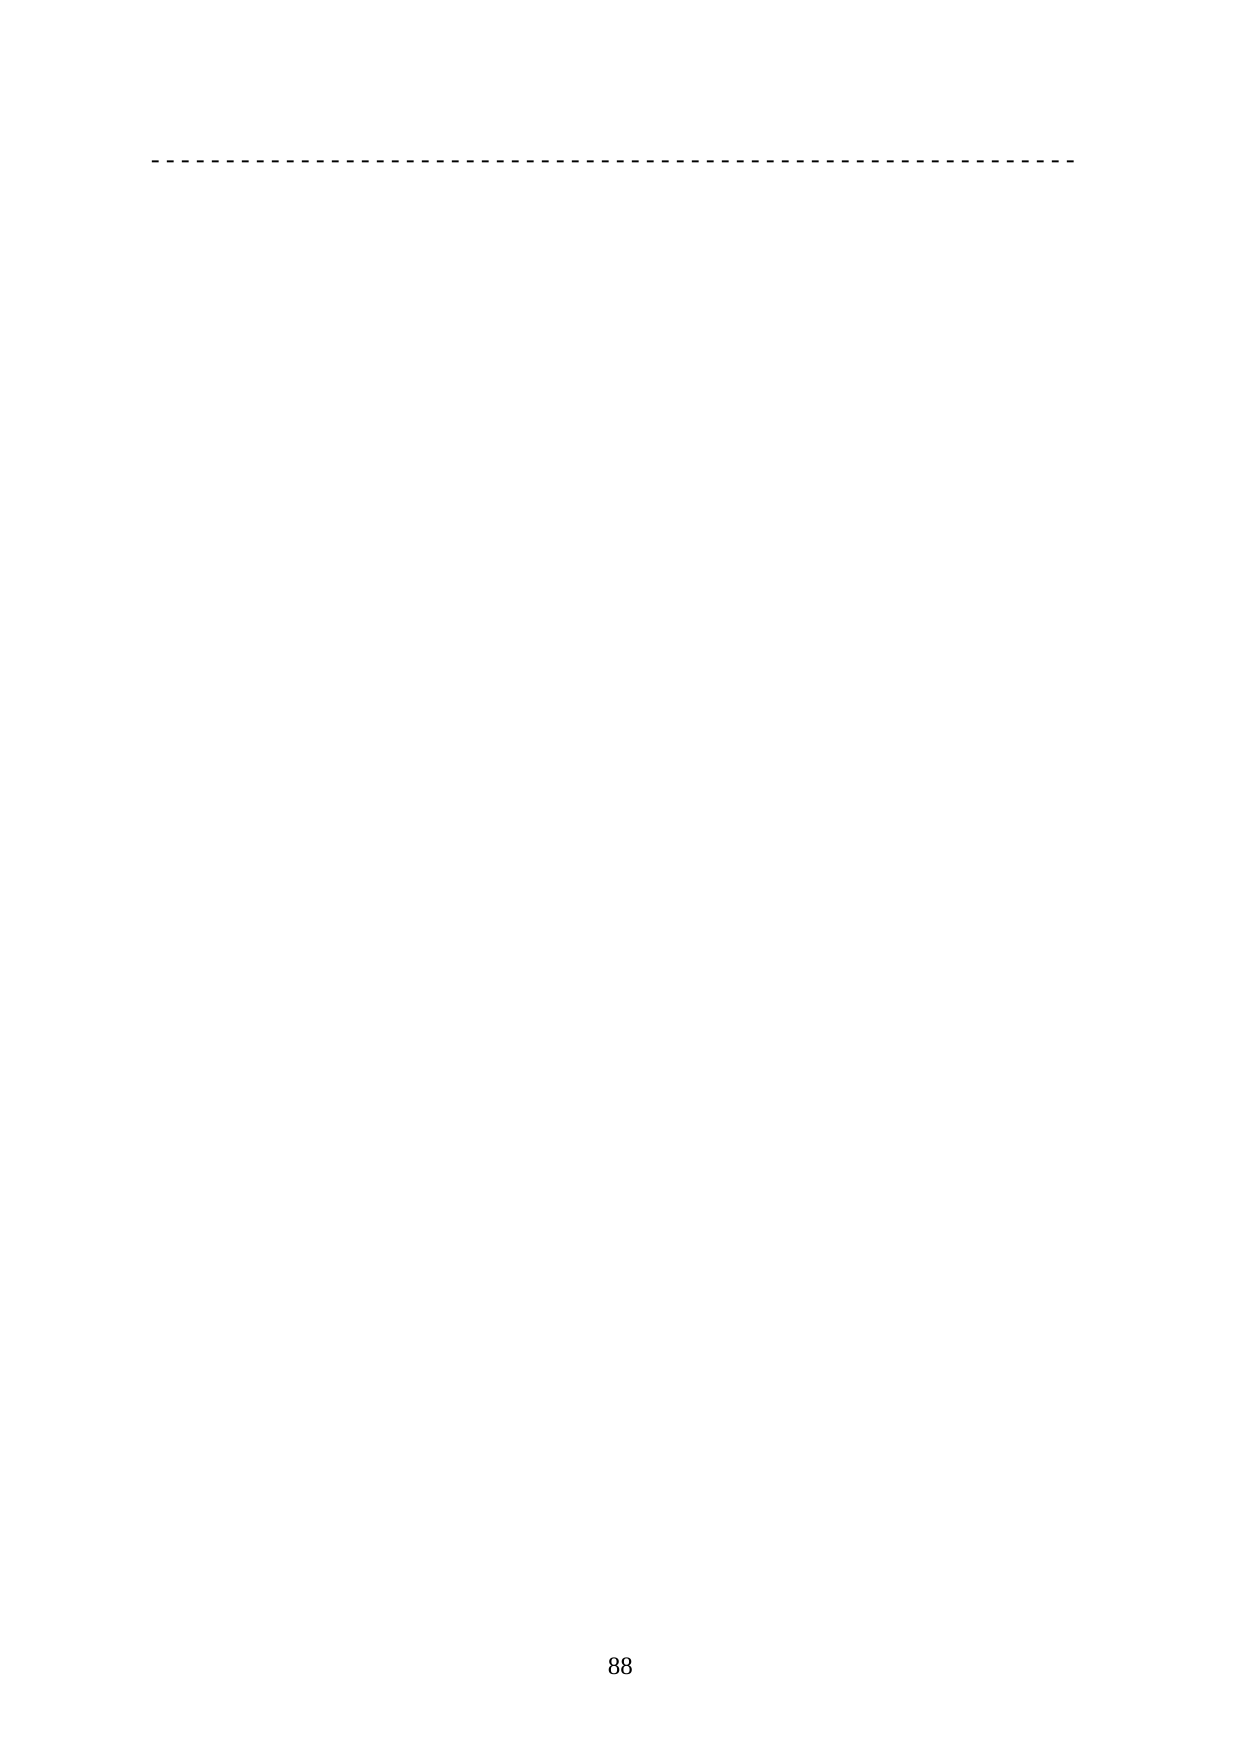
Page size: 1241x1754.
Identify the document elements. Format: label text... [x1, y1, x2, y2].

text -------------------------------------------------------------- [148, 148, 1093, 176]
